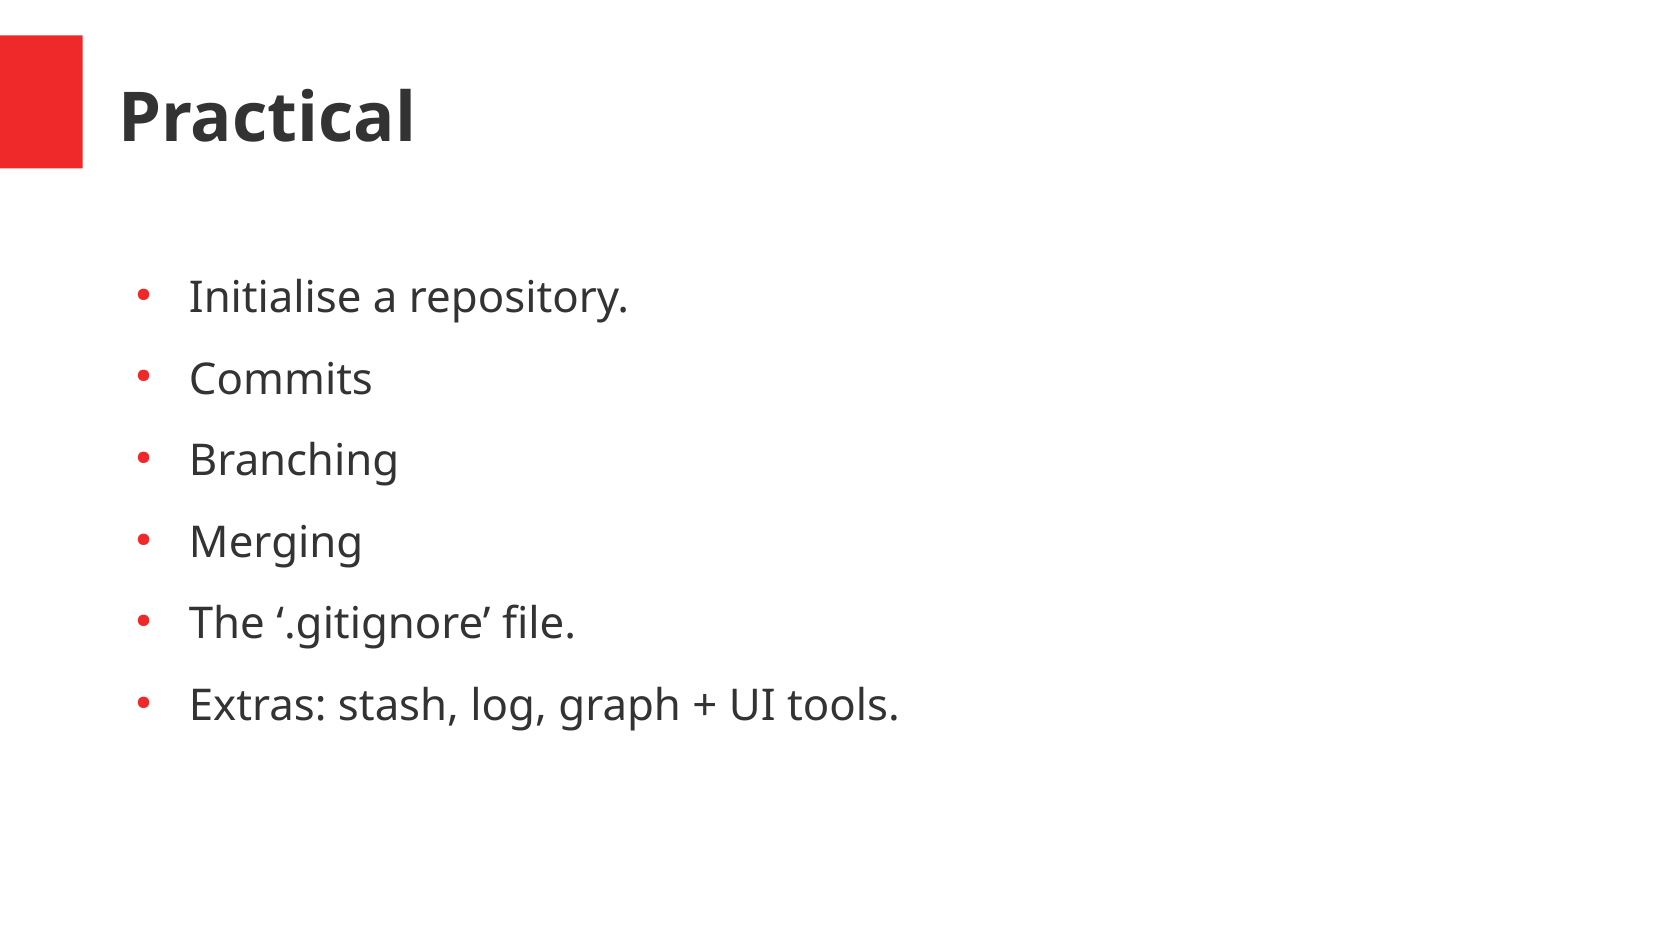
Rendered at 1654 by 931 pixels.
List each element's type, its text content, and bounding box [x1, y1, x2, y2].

title Practical [118, 37, 1571, 193]
list Initialise a repository. Commits Branching Merging The ‘.gitignore’ file. Extras: stash, log, graph + UI tools. [118, 265, 1536, 806]
